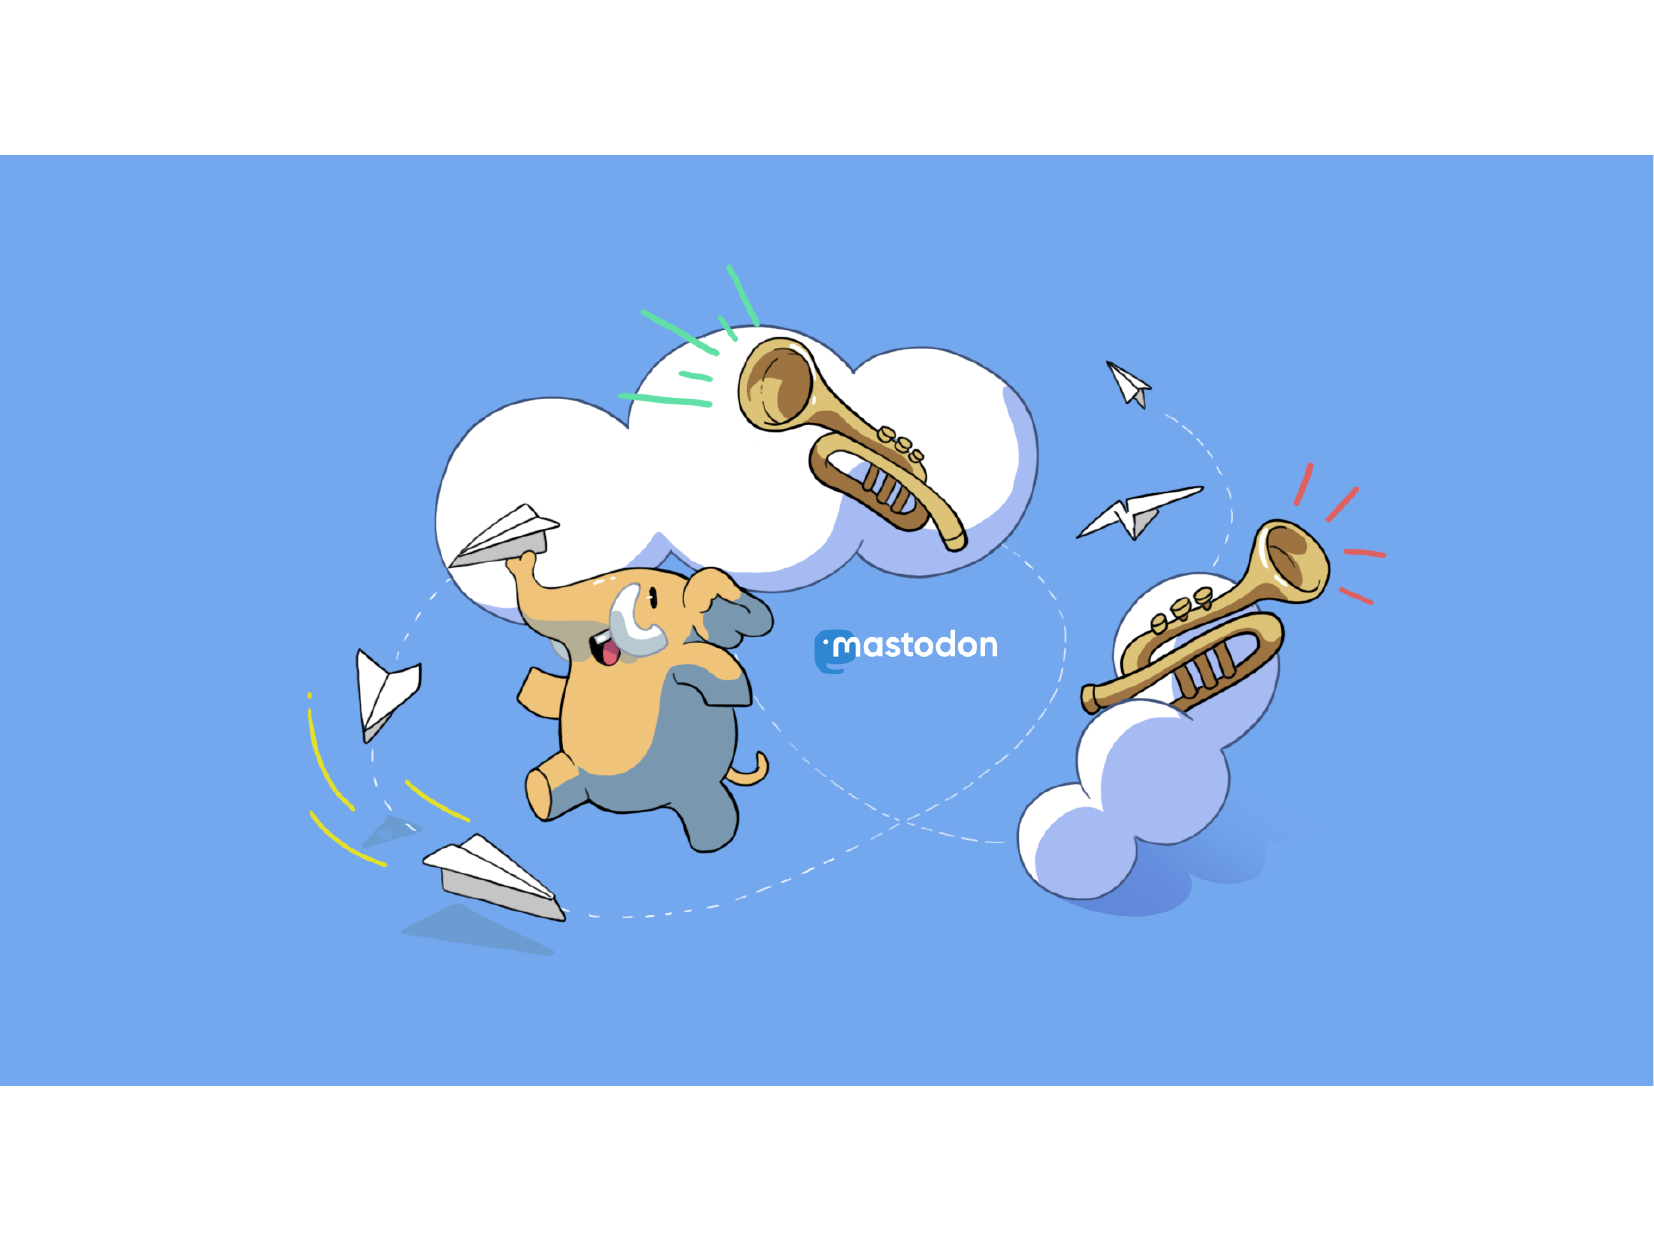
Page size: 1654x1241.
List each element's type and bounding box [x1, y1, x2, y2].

picture [0, 155, 1654, 1086]
